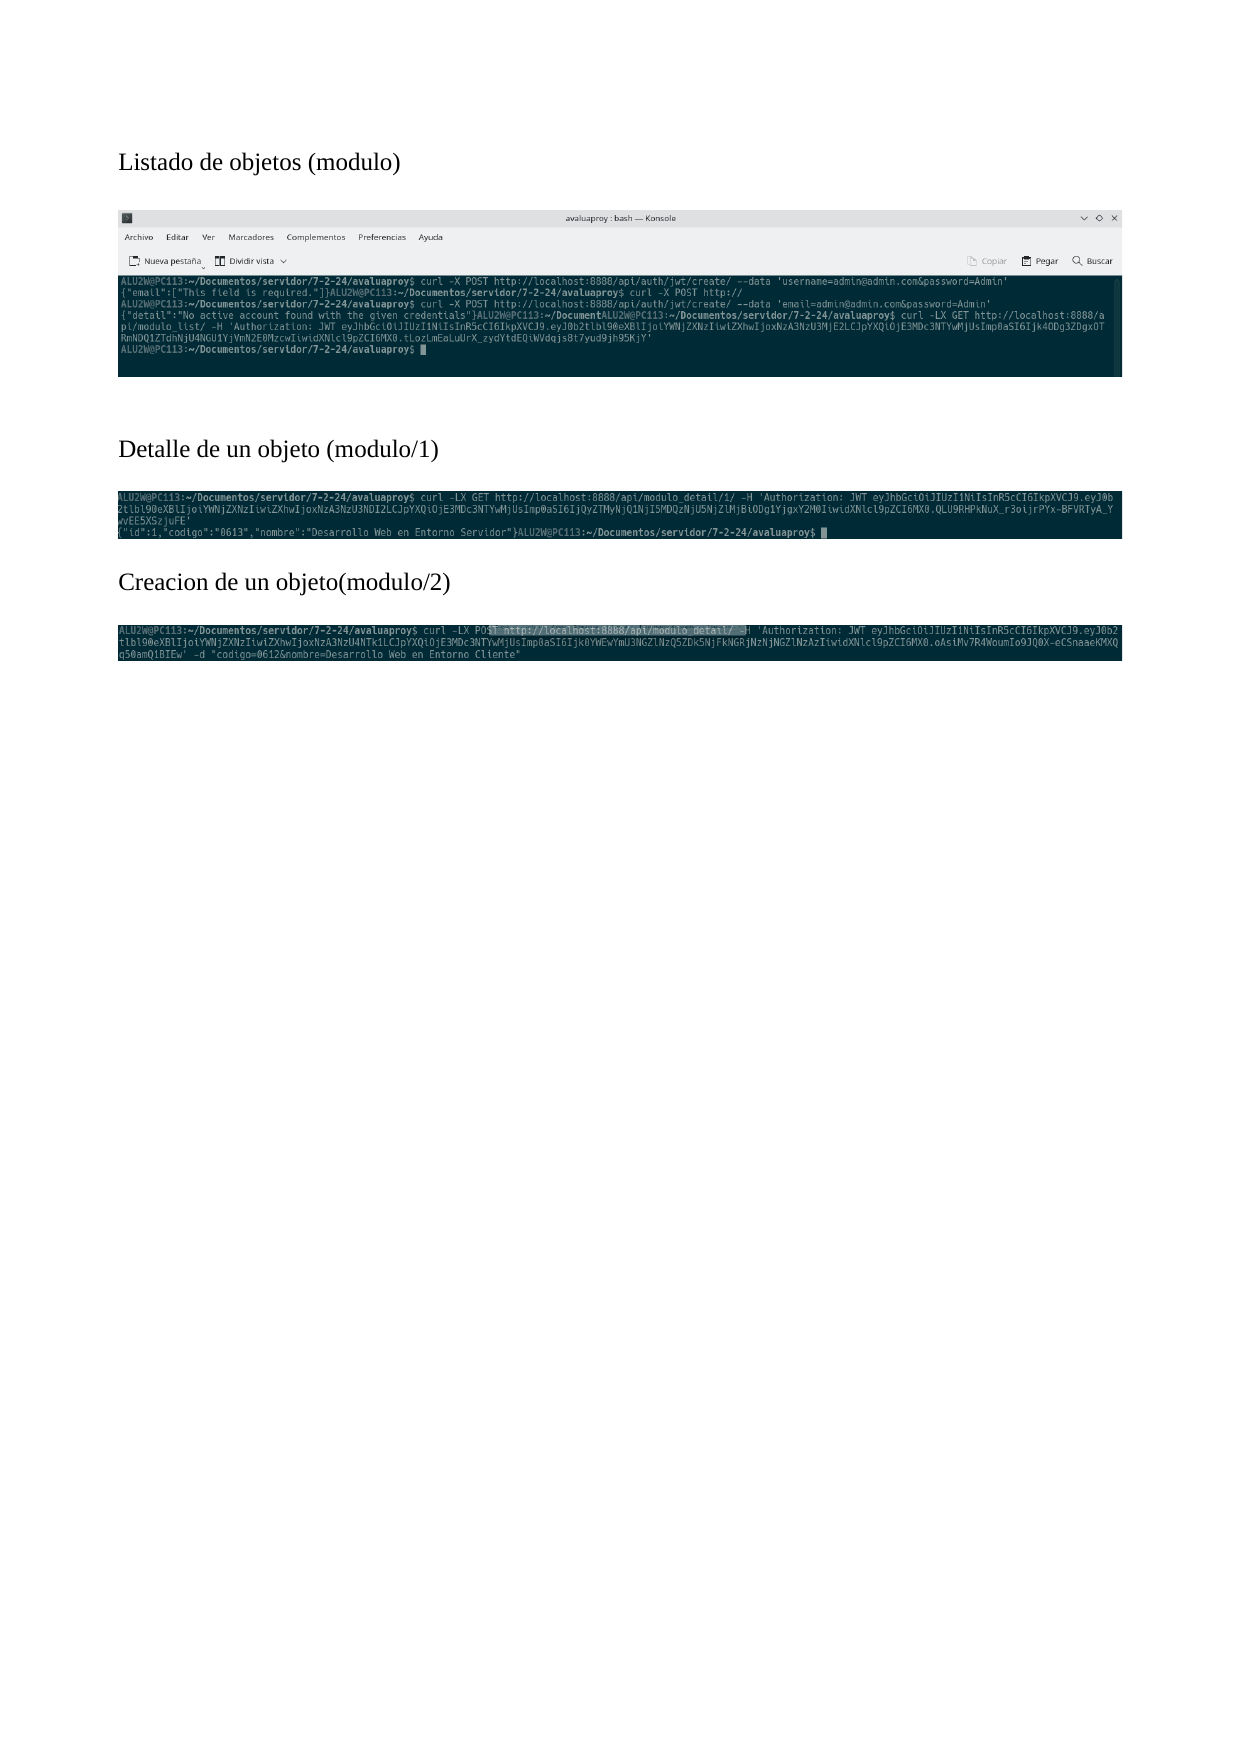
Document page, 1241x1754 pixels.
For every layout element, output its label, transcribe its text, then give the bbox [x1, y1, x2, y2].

picture [206, 639, 215, 645]
picture [451, 639, 459, 645]
picture [822, 528, 826, 539]
text Listado de objetos (modulo) [118, 147, 1122, 176]
text Creacion de un objeto(modulo/2) [118, 567, 1122, 596]
picture [811, 506, 820, 512]
picture [250, 651, 261, 656]
picture [496, 506, 506, 512]
picture [221, 629, 238, 633]
text Detalle de un objeto (modulo/1) [118, 434, 1122, 463]
picture [539, 529, 549, 536]
picture [487, 625, 749, 645]
picture [783, 531, 794, 537]
picture [216, 496, 230, 500]
